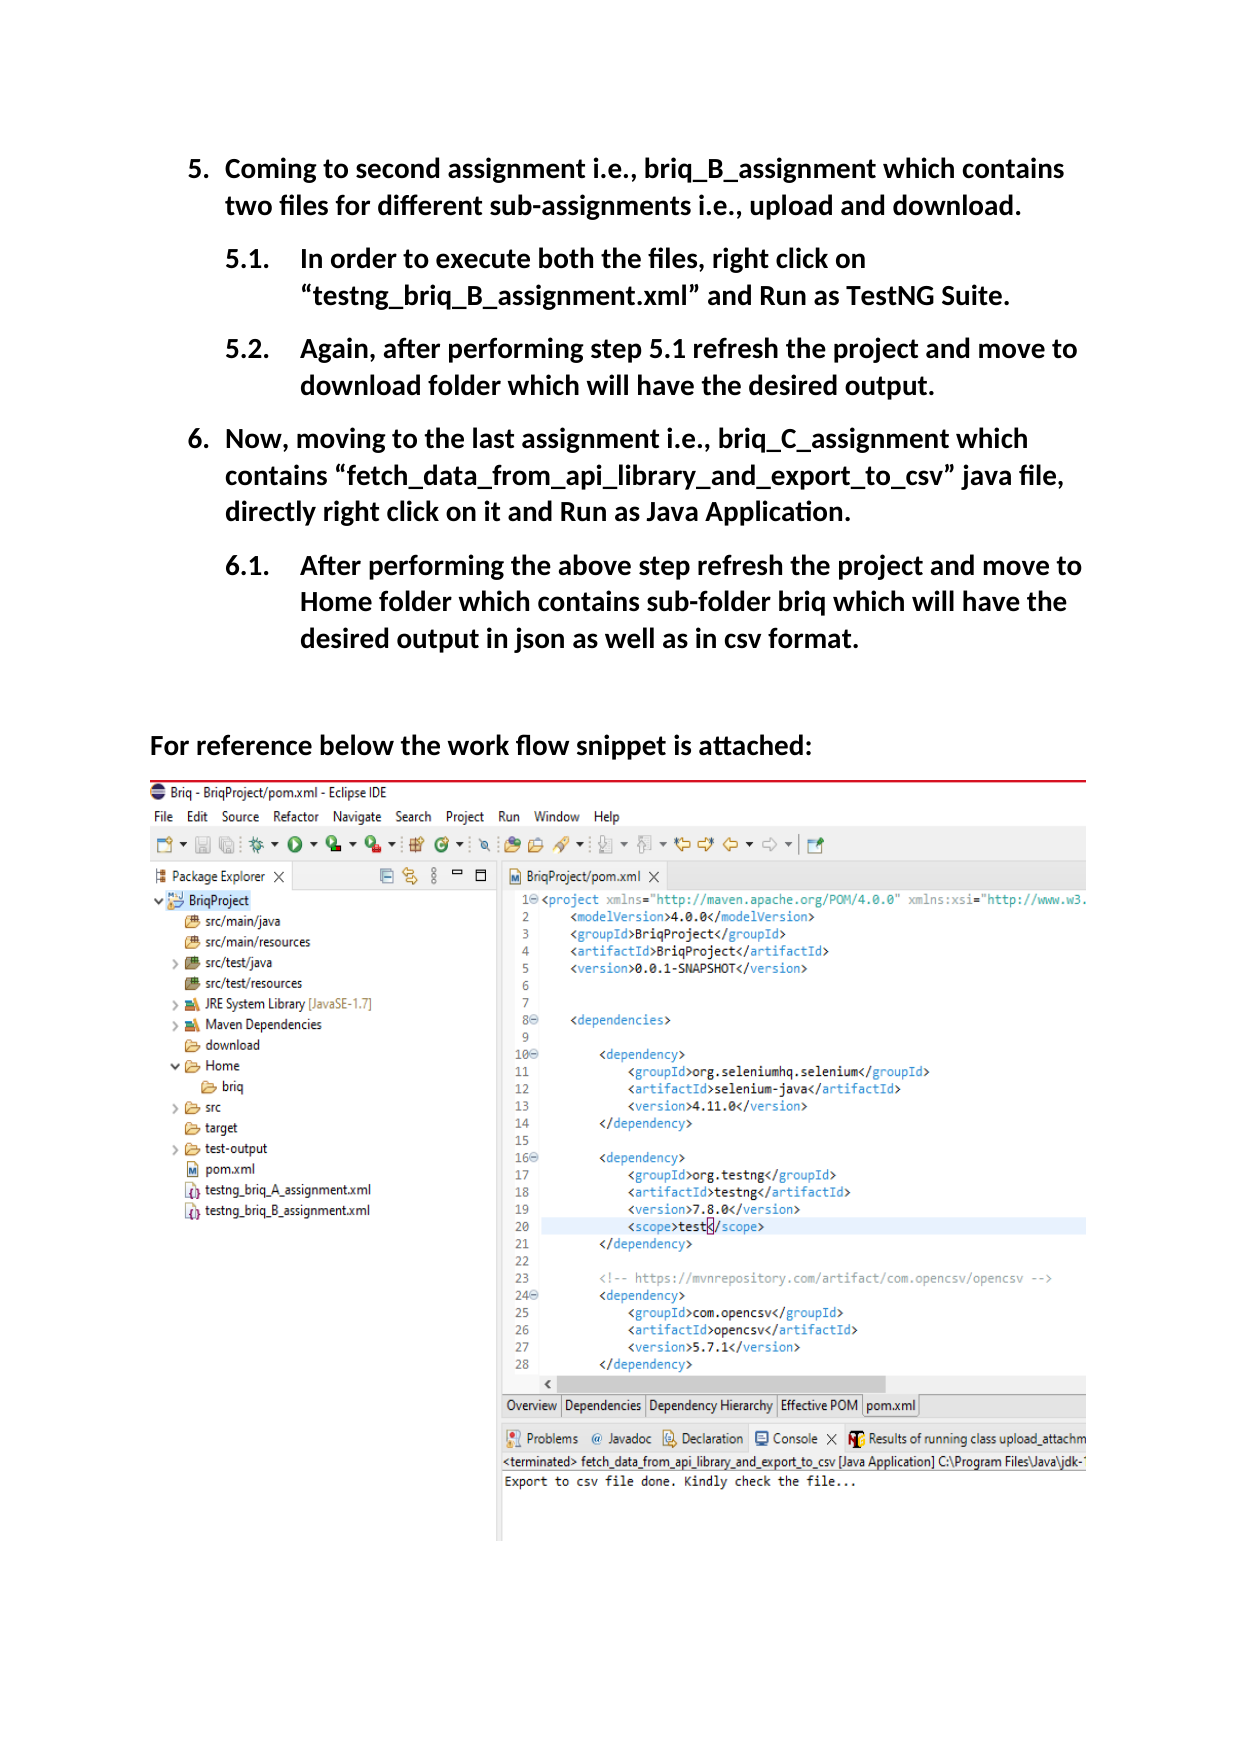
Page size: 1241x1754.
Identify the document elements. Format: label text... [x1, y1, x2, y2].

list Again, after performing step 5.1 refresh the project and move to download folder which will have the desired output. [225, 330, 1090, 402]
list After performing the above step refresh the project and move to Home folder which contains sub-folder briq which will have the desired output in json as well as in csv format. [225, 547, 1090, 656]
list Now, moving to the last assignment i.e., briq_C_assignment which contains “fetch_data_from_api_library_and_export_to_csv” java file, directly right click on it and Run as Java Application. [187, 420, 1090, 529]
text For reference below the work flow snippet is attached: [150, 727, 1090, 762]
list In order to execute both the files, right click on “testng_briq_B_assignment.xml” and Run as TestNG Suite. [225, 240, 1090, 312]
list Coming to second assignment i.e., briq_B_assignment which contains two files for different sub-assignments i.e., upload and download. [187, 150, 1090, 222]
